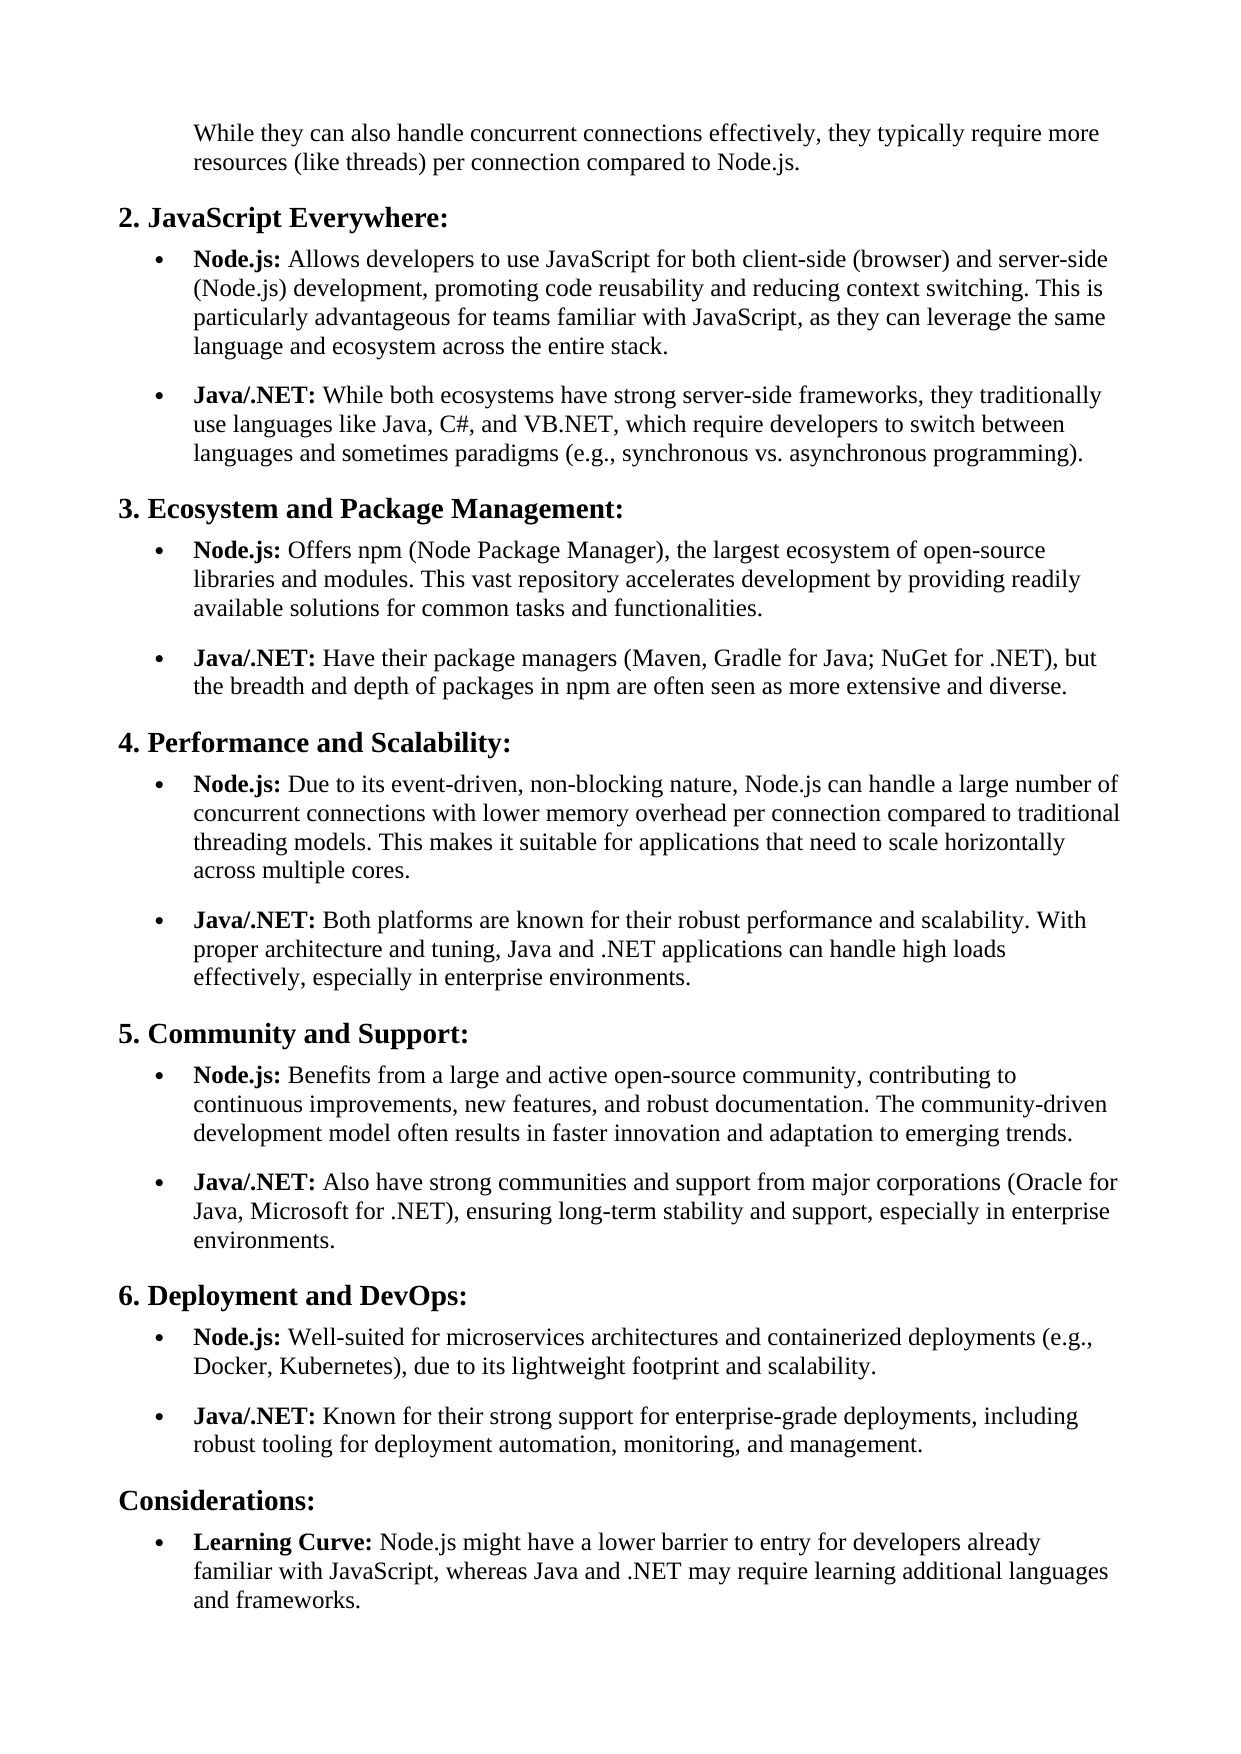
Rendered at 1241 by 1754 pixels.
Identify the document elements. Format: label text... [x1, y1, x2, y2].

subtitle 5. Community and Support: [118, 1016, 1122, 1050]
subtitle 3. Ecosystem and Package Management: [118, 492, 1122, 525]
list Node.js: Benefits from a large and active open-source community, contributing to continuous improvements, new features, and robust documentation. The community-driven development model often results in faster innovation and adaptation to emerging trends. [156, 1060, 1122, 1146]
list Java/.NET: Also have strong communities and support from major corporations (Oracle for Java, Microsoft for .NET), ensuring long-term stability and support, especially in enterprise environments. [156, 1167, 1122, 1253]
list Java/.NET: Have their package managers (Maven, Gradle for Java; NuGet for .NET), but the breadth and depth of packages in npm are often seen as more extensive and diverse. [156, 643, 1122, 700]
list Learning Curve: Node.js might have a lower barrier to entry for developers already familiar with JavaScript, whereas Java and .NET may require learning additional languages and frameworks. [156, 1527, 1122, 1613]
list Node.js: Due to its event-driven, non-blocking nature, Node.js can handle a large number of concurrent connections with lower memory overhead per connection compared to traditional threading models. This makes it suitable for applications that need to scale horizontally across multiple cores. [156, 769, 1122, 884]
list Node.js: Well-suited for microservices architectures and containerized deployments (e.g., Docker, Kubernetes), due to its lightweight footprint and scalability. [156, 1322, 1122, 1380]
list Node.js: Allows developers to use JavaScript for both client-side (browser) and server-side (Node.js) development, promoting code reusability and reducing context switching. This is particularly advantageous for teams familiar with JavaScript, as they can leverage the same language and ecosystem across the entire stack. [156, 244, 1122, 359]
subtitle 2. JavaScript Everywhere: [118, 201, 1122, 234]
list While they can also handle concurrent connections effectively, they typically require more resources (like threads) per connection compared to Node.js. [156, 118, 1122, 176]
list Java/.NET: Known for their strong support for enterprise-grade deployments, including robust tooling for deployment automation, monitoring, and management. [156, 1401, 1122, 1458]
subtitle 6. Deployment and DevOps: [118, 1278, 1122, 1312]
list Java/.NET: Both platforms are known for their robust performance and scalability. With proper architecture and tuning, Java and .NET applications can handle high loads effectively, especially in enterprise environments. [156, 905, 1122, 991]
list Java/.NET: While both ecosystems have strong server-side frameworks, they traditionally use languages like Java, C#, and VB.NET, which require developers to switch between languages and sometimes paradigms (e.g., synchronous vs. asynchronous programming). [156, 380, 1122, 467]
list Node.js: Offers npm (Node Package Manager), the largest ecosystem of open-source libraries and modules. This vast repository accelerates development by providing readily available solutions for common tasks and functionalities. [156, 536, 1122, 622]
subtitle 4. Performance and Scalability: [118, 725, 1122, 759]
subtitle Considerations: [118, 1483, 1122, 1517]
